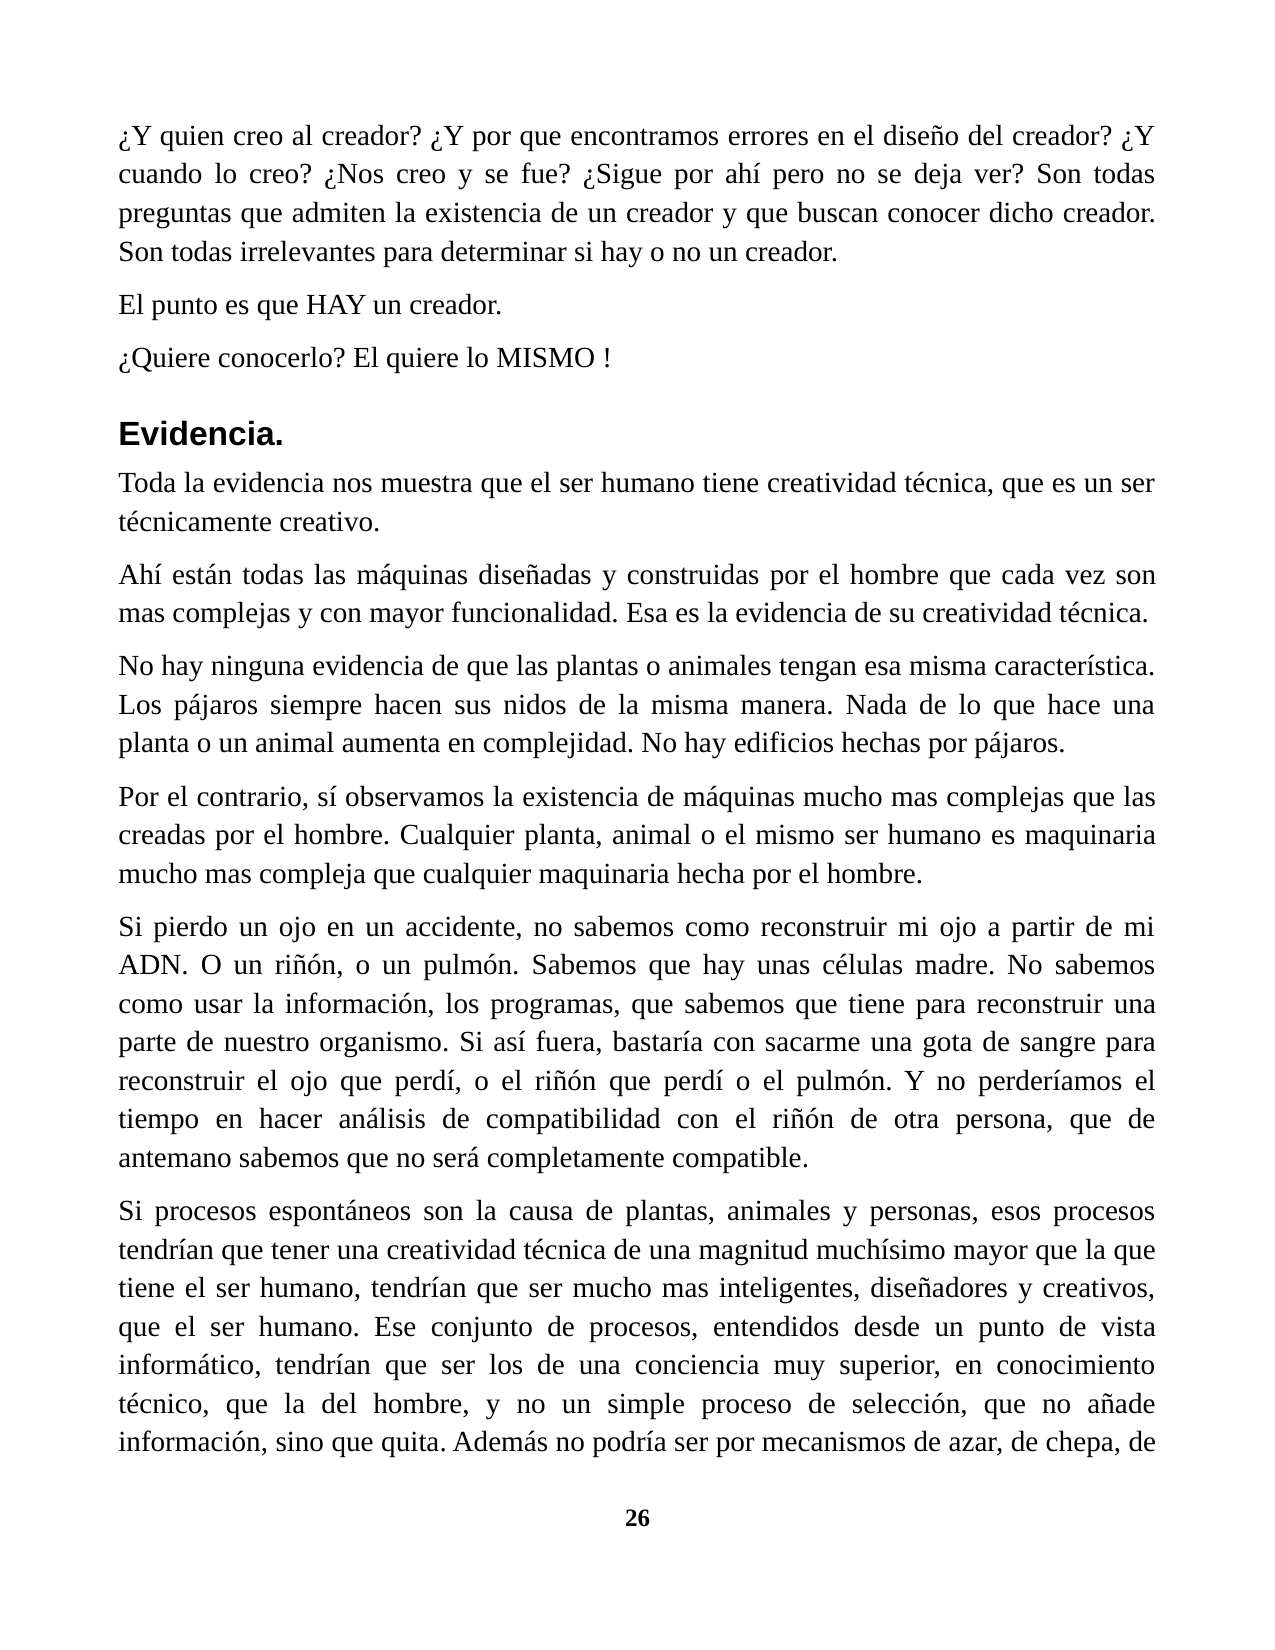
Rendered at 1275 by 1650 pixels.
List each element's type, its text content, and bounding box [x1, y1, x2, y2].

text ¿Quiere conocerlo? El quiere lo MISMO ! [118, 340, 1157, 373]
text Toda la evidencia nos muestra que el ser humano tiene creatividad técnica, que es un ser técnicamente creativo. [118, 465, 1157, 537]
text No hay ninguna evidencia de que las plantas o animales tengan esa misma característica. Los pájaros siempre hacen sus nidos de la misma manera. Nada de lo que hace una planta o un animal aumenta en complejidad. No hay edificios hechas por pájaros. [118, 648, 1157, 759]
text Ahí están todas las máquinas diseñadas y construidas por el hombre que cada vez son mas complejas y con mayor funcionalidad. Esa es la evidencia de su creatividad técnica. [118, 557, 1157, 629]
text Si procesos espontáneos son la causa de plantas, animales y personas, esos procesos tendrían que tener una creatividad técnica de una magnitud muchísimo mayor que la que tiene el ser humano, tendrían que ser mucho mas inteligentes, diseñadores y creativos, que el ser humano. Ese conjunto de procesos, entendidos desde un punto de vista informático, tendrían que ser los de una conciencia muy superior, en conocimiento técnico, que la del hombre, y no un simple proceso de selección, que no añade información, sino que quita. Además no podría ser por mecanismos de azar, de chepa, de [118, 1193, 1157, 1458]
text Por el contrario, sí observamos la existencia de máquinas mucho mas complejas que las creadas por el hombre. Cualquier planta, animal o el mismo ser humano es maquinaria mucho mas compleja que cualquier maquinaria hecha por el hombre. [118, 779, 1157, 889]
subtitle Evidencia. [118, 414, 1157, 453]
text El punto es que HAY un creador. [118, 287, 1157, 320]
text Si pierdo un ojo en un accidente, no sabemos como reconstruir mi ojo a partir de mi ADN. O un riñón, o un pulmón. Sabemos que hay unas células madre. No sabemos como usar la información, los programas, que sabemos que tiene para reconstruir una parte de nuestro organismo. Si así fuera, bastaría con sacarme una gota de sangre para reconstruir el ojo que perdí, o el riñón que perdí o el pulmón. Y no perderíamos el tiempo en hacer análisis de compatibilidad con el riñón de otra persona, que de antemano sabemos que no será completamente compatible. [118, 909, 1157, 1174]
text ¿Y quien creo al creador? ¿Y por que encontramos errores en el diseño del creador? ¿Y cuando lo creo? ¿Nos creo y se fue? ¿Sigue por ahí pero no se deja ver? Son todas preguntas que admiten la existencia de un creador y que buscan conocer dicho creador. Son todas irrelevantes para determinar si hay o no un creador. [118, 118, 1157, 267]
